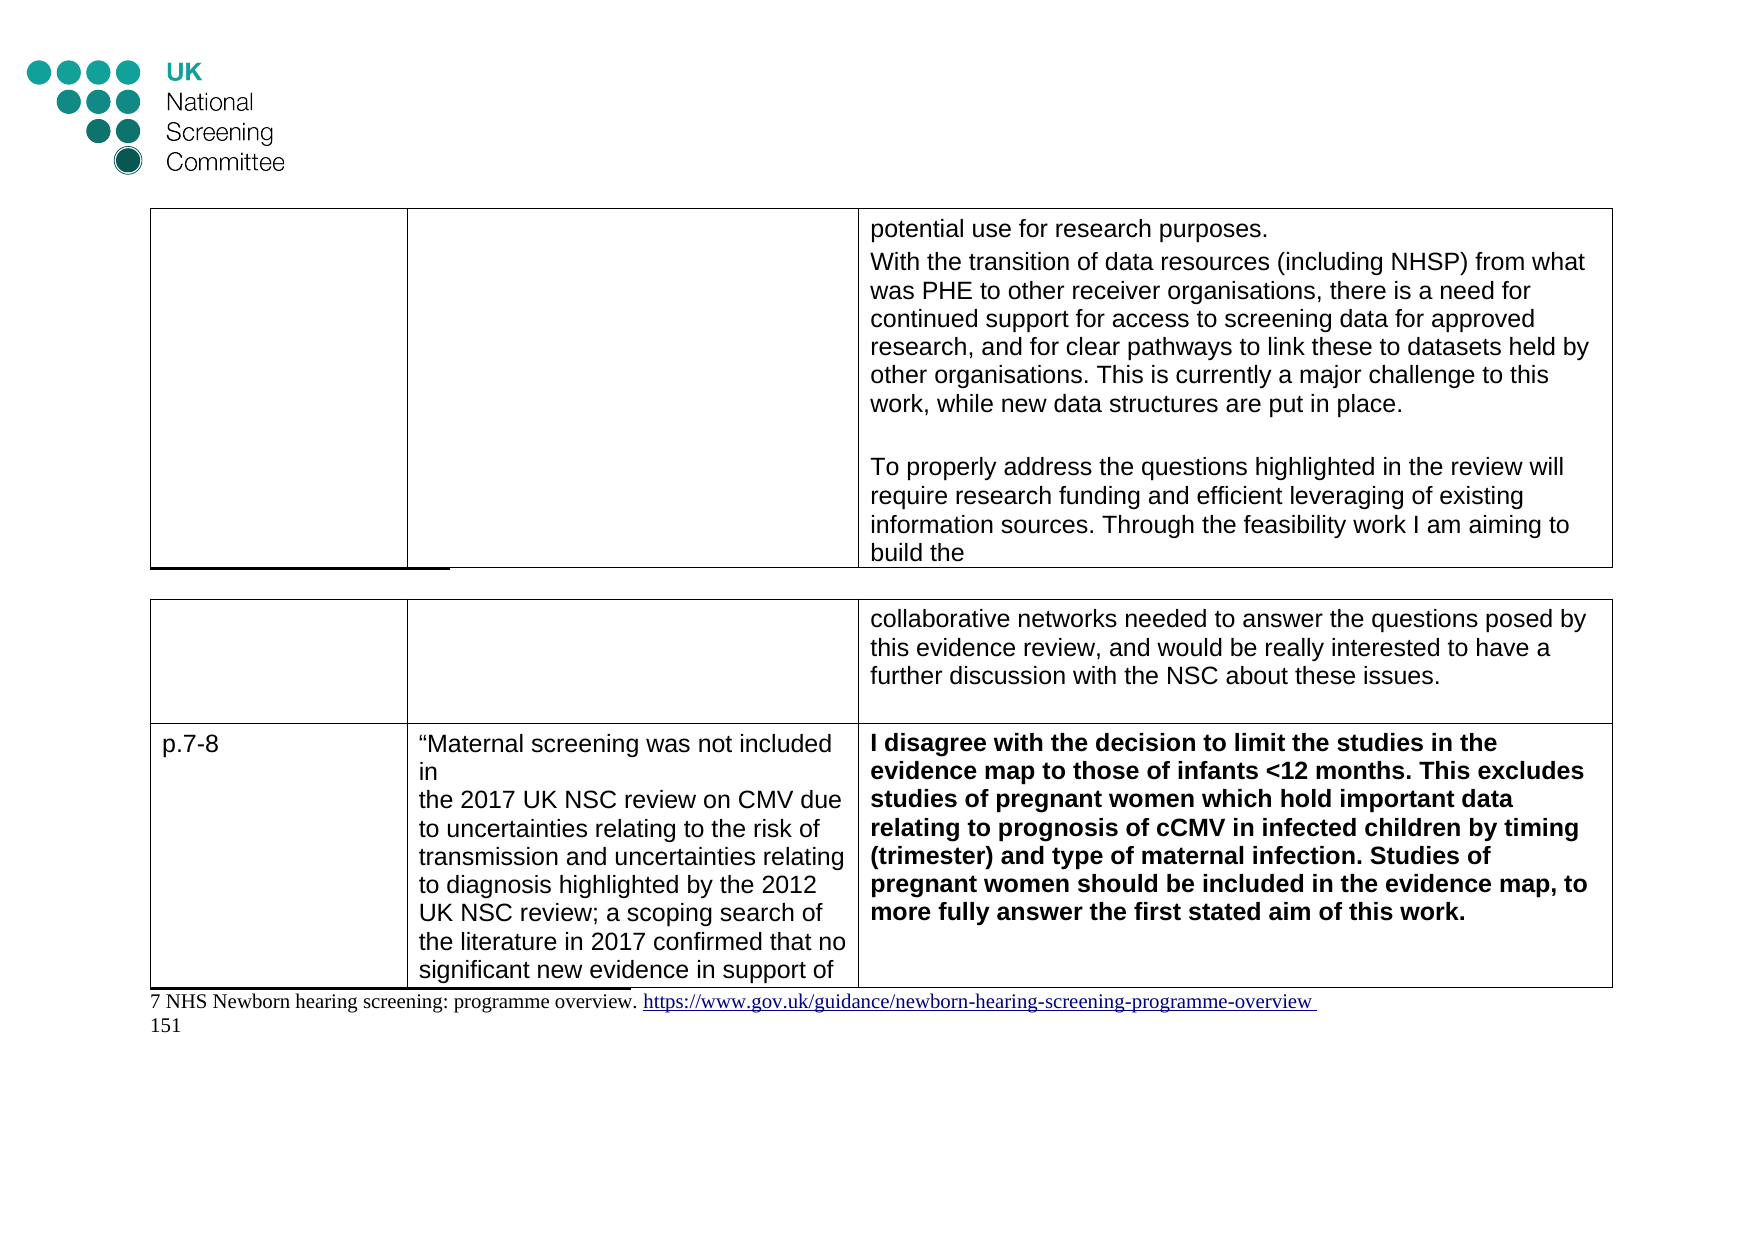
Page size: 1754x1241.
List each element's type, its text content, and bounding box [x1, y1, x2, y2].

table_header [151, 209, 407, 567]
table_header collaborative networks needed to answer the questions posed by this evidence review, and would be really interested to have a further discussion with the NSC about these issues. [859, 600, 1612, 722]
table_cell I disagree with the decision to limit the studies in the evidence map to those of infants <12 months. This excludes studies of pregnant women which hold important data relating to prognosis of cCMV in infected children by timing (trimester) and type of maternal infection. Studies of pregnant women should be included in the evidence map, to more fully answer the first stated aim of this work. [859, 724, 1612, 987]
table_cell “Maternal screening was not included in the 2017 UK NSC review on CMV due to uncertainties relating to the risk of transmission and uncertainties relating to diagnosis highlighted by the 2012 UK NSC review; a scoping search of the literature in 2017 confirmed that no significant new evidence in support of [408, 724, 858, 987]
table_cell p.7-8 [151, 724, 407, 987]
table_header [151, 600, 407, 722]
table_header [408, 209, 858, 567]
table_header potential use for research purposes. With the transition of data resources (including NHSP) from what was PHE to other receiver organisations, there is a need for continued support for access to screening data for approved research, and for clear pathways to link these to datasets held by other organisations. This is currently a major challenge to this work, while new data structures are put in place. To properly address the questions highlighted in the review will require research funding and efficient leveraging of existing information sources. Through the feasibility work I am aiming to build the [859, 209, 1612, 567]
table_header [408, 600, 858, 722]
